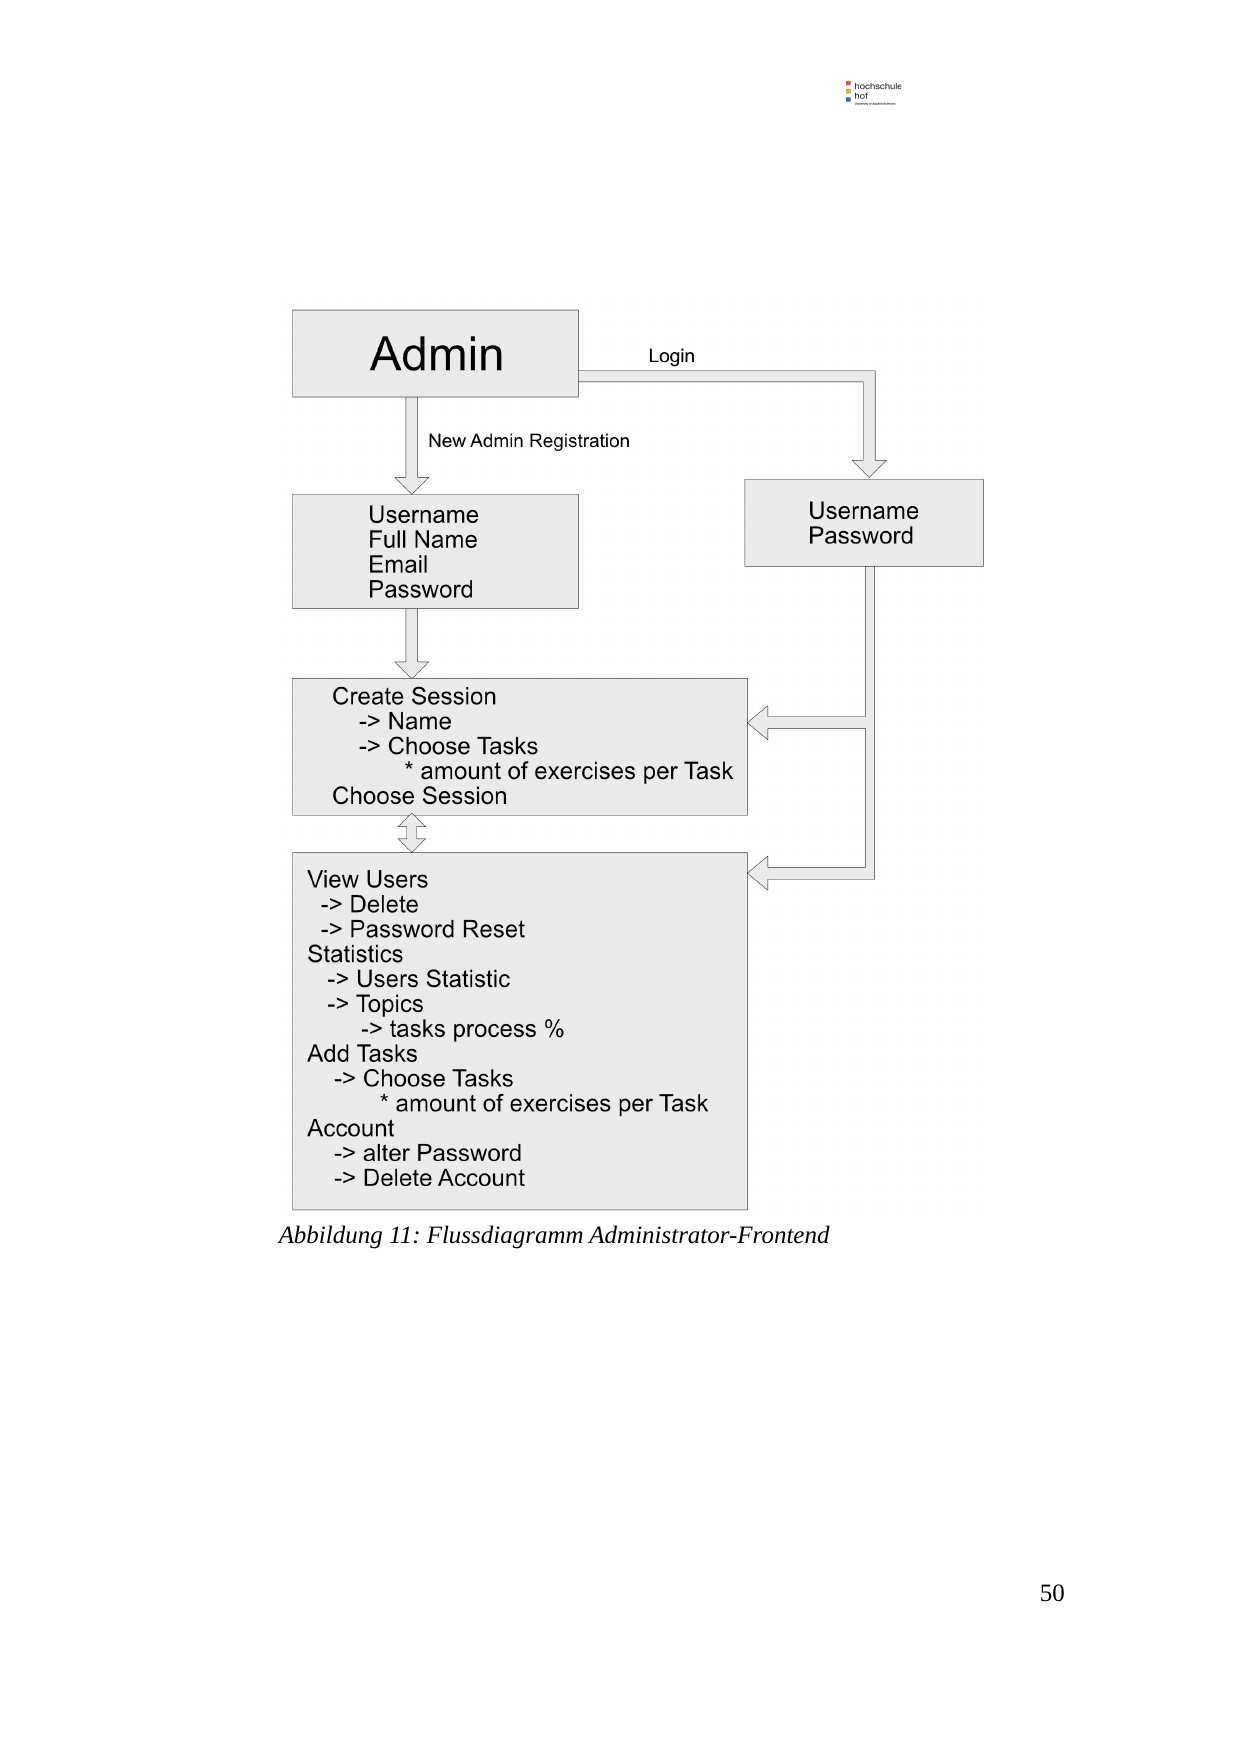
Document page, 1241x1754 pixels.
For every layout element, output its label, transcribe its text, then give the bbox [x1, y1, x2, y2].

picture [846, 81, 902, 105]
text Abbildung 11: Flussdiagramm Administrator-Frontend [278, 1220, 987, 1248]
picture [278, 292, 987, 1220]
